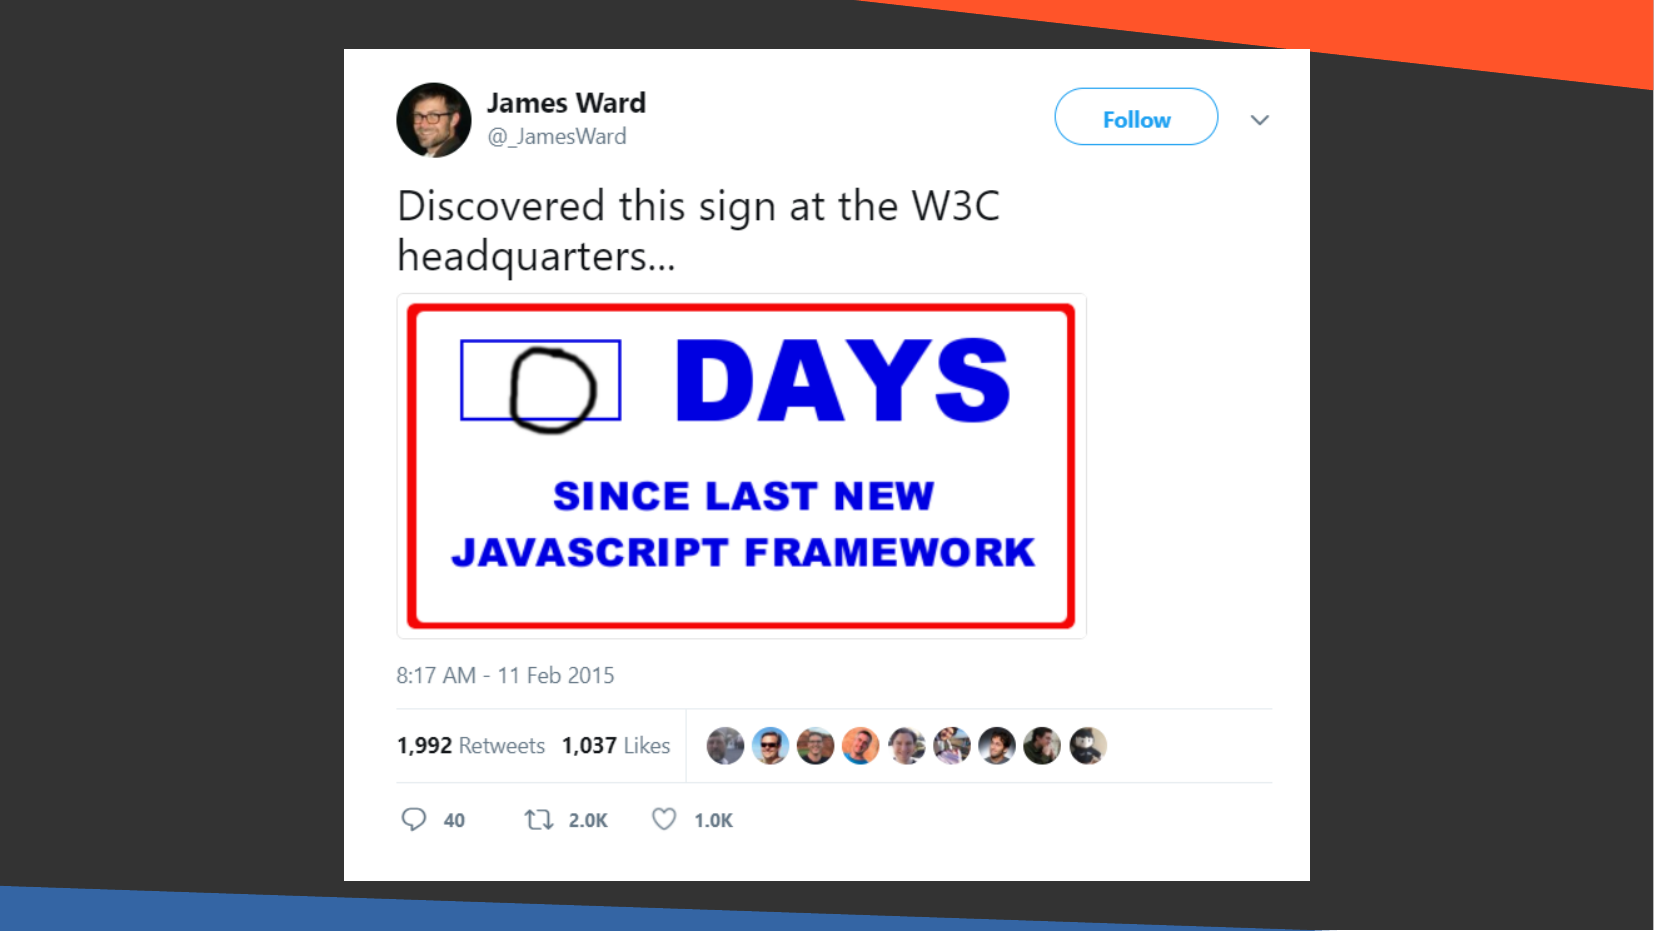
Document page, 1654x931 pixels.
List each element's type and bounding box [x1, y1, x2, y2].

text_box [854, 0, 1654, 91]
text_box [0, 885, 1337, 931]
picture [344, 49, 1310, 881]
